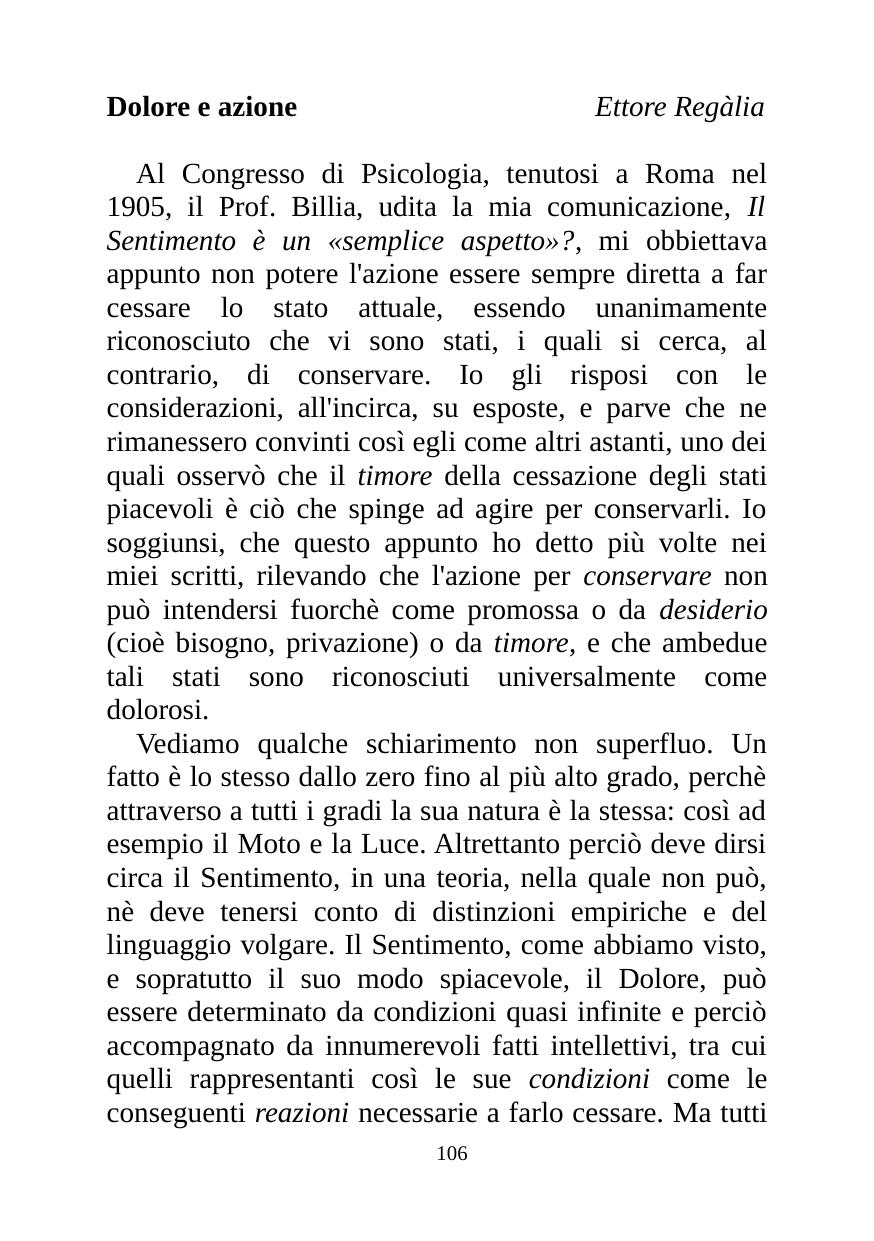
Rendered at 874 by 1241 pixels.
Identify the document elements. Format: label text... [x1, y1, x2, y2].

text Al Congresso di Psicologia, tenutosi a Roma nel 1905, il Prof. Billia, udita la mia comunicazione, Il Sentimento è un «semplice aspetto»?, mi obbiettava appunto non potere l'azione essere sempre diretta a far cessare lo stato attuale, essendo unanimamente riconosciuto che vi sono stati, i quali si cerca, al contrario, di conservare. Io gli risposi con le considerazioni, all'incirca, su esposte, e parve che ne rimanessero convinti così egli come altri astanti, uno dei quali osservò che il timore della cessazione degli stati piacevoli è ciò che spinge ad agire per conservarli. Io soggiunsi, che questo appunto ho detto più volte nei miei scritti, rilevando che l'azione per conservare non può intendersi fuorchè come promossa o da desiderio (cioè bisogno, privazione) o da timore, e che ambedue tali stati sono riconosciuti universalmente come dolorosi. [106, 156, 768, 726]
text Vediamo qualche schiarimento non superfluo. Un fatto è lo stesso dallo zero fino al più alto grado, perchè attraverso a tutti i gradi la sua natura è la stessa: così ad esempio il Moto e la Luce. Altrettanto perciò deve dirsi circa il Sentimento, in una teoria, nella quale non può, nè deve tenersi conto di distinzioni empiriche e del linguaggio volgare. Il Sentimento, come abbiamo visto, e sopratutto il suo modo spiacevole, il Dolore, può essere determinato da condizioni quasi infinite e perciò accompagnato da innumerevoli fatti intellettivi, tra cui quelli rappresentanti così le sue condizioni come le conseguenti reazioni necessarie a farlo cessare. Ma tutti [106, 726, 768, 1128]
